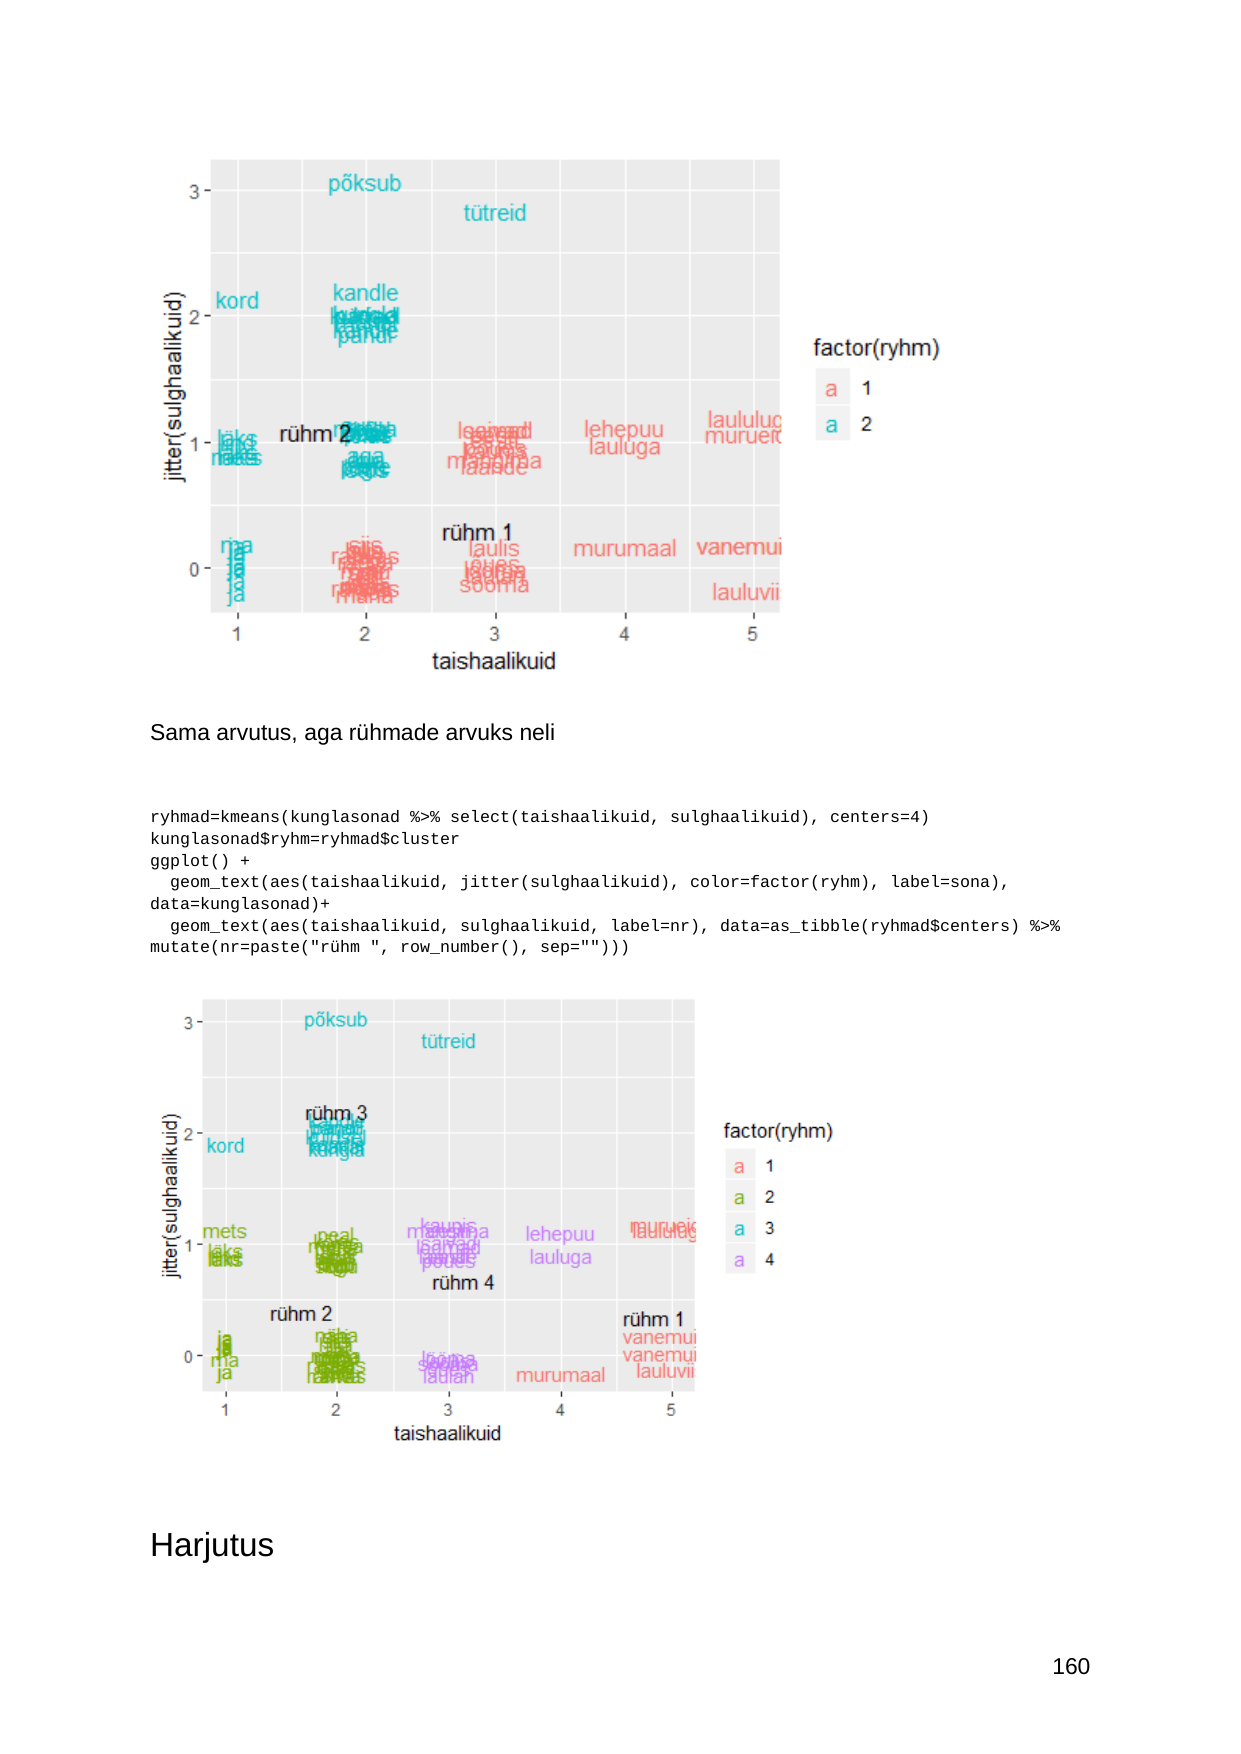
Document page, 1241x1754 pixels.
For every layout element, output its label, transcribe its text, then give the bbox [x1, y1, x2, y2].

text geom_text(aes(taishaalikuid, jitter(sulghaalikuid), color=factor(ryhm), label=sona), data=kunglasonad)+ [150, 874, 1090, 914]
text ggplot() + [150, 852, 1090, 871]
picture [150, 991, 853, 1454]
picture [150, 150, 963, 685]
text geom_text(aes(taishaalikuid, sulghaalikuid, label=nr), data=as_tibble(ryhmad$centers) %>% mutate(nr=paste("rühm ", row_number(), sep=""))) [150, 917, 1090, 958]
text ryhmad=kmeans(kunglasonad %>% select(taishaalikuid, sulghaalikuid), centers=4) [150, 809, 1090, 828]
subtitle Harjutus [150, 1525, 1090, 1563]
text Sama arvutus, aga rühmade arvuks neli [150, 718, 1090, 745]
text kunglasonad$ryhm=ryhmad$cluster [150, 831, 1090, 849]
